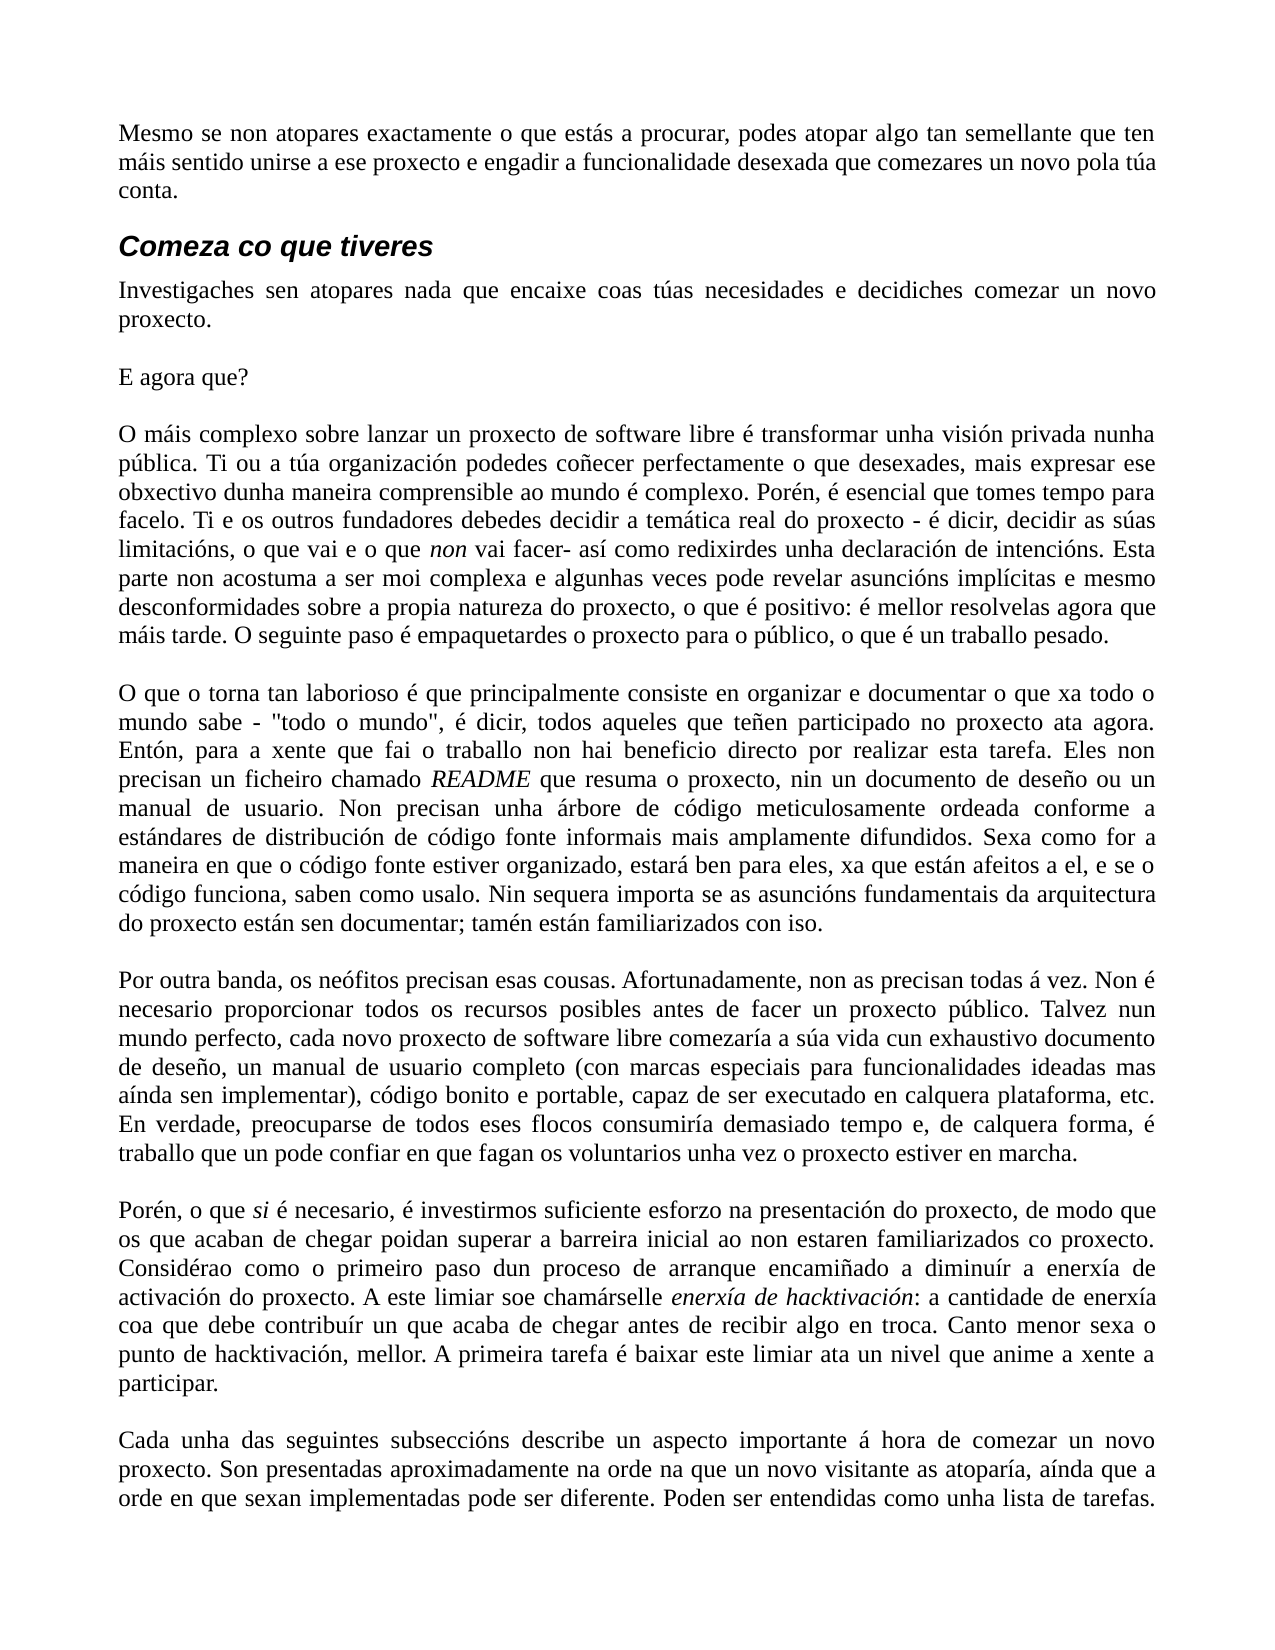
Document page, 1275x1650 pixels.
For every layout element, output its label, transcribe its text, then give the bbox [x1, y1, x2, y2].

text Por outra banda, os neófitos precisan esas cousas. Afortunadamente, non as precisan todas á vez. Non é necesario proporcionar todos os recursos posibles antes de facer un proxecto público. Talvez nun mundo perfecto, cada novo proxecto de software libre comezaría a súa vida cun exhaustivo documento de deseño, un manual de usuario completo (con marcas especiais para funcionalidades ideadas mas aínda sen implementar), código bonito e portable, capaz de ser executado en calquera plataforma, etc. En verdade, preocuparse de todos eses flocos consumiría demasiado tempo e, de calquera forma, é traballo que un pode confiar en que fagan os voluntarios unha vez o proxecto estiver en marcha. [118, 965, 1157, 1167]
subtitle Comeza co que tiveres [118, 229, 1157, 263]
text E agora que? [118, 362, 1157, 390]
text O máis complexo sobre lanzar un proxecto de software libre é transformar unha visión privada nunha pública. Ti ou a túa organización podedes coñecer perfectamente o que desexades, mais expresar ese obxectivo dunha maneira comprensible ao mundo é complexo. Porén, é esencial que tomes tempo para facelo. Ti e os outros fundadores debedes decidir a temática real do proxecto - é dicir, decidir as súas limitacións, o que vai e o que non vai facer- así como redixirdes unha declaración de intencións. Esta parte non acostuma a ser moi complexa e algunhas veces pode revelar asuncións implícitas e mesmo desconformidades sobre a propia natureza do proxecto, o que é positivo: é mellor resolvelas agora que máis tarde. O seguinte paso é empaquetardes o proxecto para o público, o que é un traballo pesado. [118, 419, 1157, 649]
text Mesmo se non atopares exactamente o que estás a procurar, podes atopar algo tan semellante que ten máis sentido unirse a ese proxecto e engadir a funcionalidade desexada que comezares un novo pola túa conta. [118, 118, 1157, 204]
text O que o torna tan laborioso é que principalmente consiste en organizar e documentar o que xa todo o mundo sabe - "todo o mundo", é dicir, todos aqueles que teñen participado no proxecto ata agora. Entón, para a xente que fai o traballo non hai beneficio directo por realizar esta tarefa. Eles non precisan un ficheiro chamado README que resuma o proxecto, nin un documento de deseño ou un manual de usuario. Non precisan unha árbore de código meticulosamente ordeada conforme a estándares de distribución de código fonte informais mais amplamente difundidos. Sexa como for a maneira en que o código fonte estiver organizado, estará ben para eles, xa que están afeitos a el, e se o código funciona, saben como usalo. Nin sequera importa se as asuncións fundamentais da arquitectura do proxecto están sen documentar; tamén están familiarizados con iso. [118, 678, 1157, 937]
text Cada unha das seguintes subseccións describe un aspecto importante á hora de comezar un novo proxecto. Son presentadas aproximadamente na orde na que un novo visitante as atoparía, aínda que a orde en que sexan implementadas pode ser diferente. Poden ser entendidas como unha lista de tarefas. [118, 1425, 1157, 1512]
text Investigaches sen atopares nada que encaixe coas túas necesidades e decidiches comezar un novo proxecto. [118, 275, 1157, 333]
text Porén, o que si é necesario, é investirmos suficiente esforzo na presentación do proxecto, de modo que os que acaban de chegar poidan superar a barreira inicial ao non estaren familiarizados co proxecto. Considérao como o primeiro paso dun proceso de arranque encamiñado a diminuír a enerxía de activación do proxecto. A este limiar soe chamárselle enerxía de hacktivación: a cantidade de enerxía coa que debe contribuír un que acaba de chegar antes de recibir algo en troca. Canto menor sexa o punto de hacktivación, mellor. A primeira tarefa é baixar este limiar ata un nivel que anime a xente a participar. [118, 1195, 1157, 1397]
